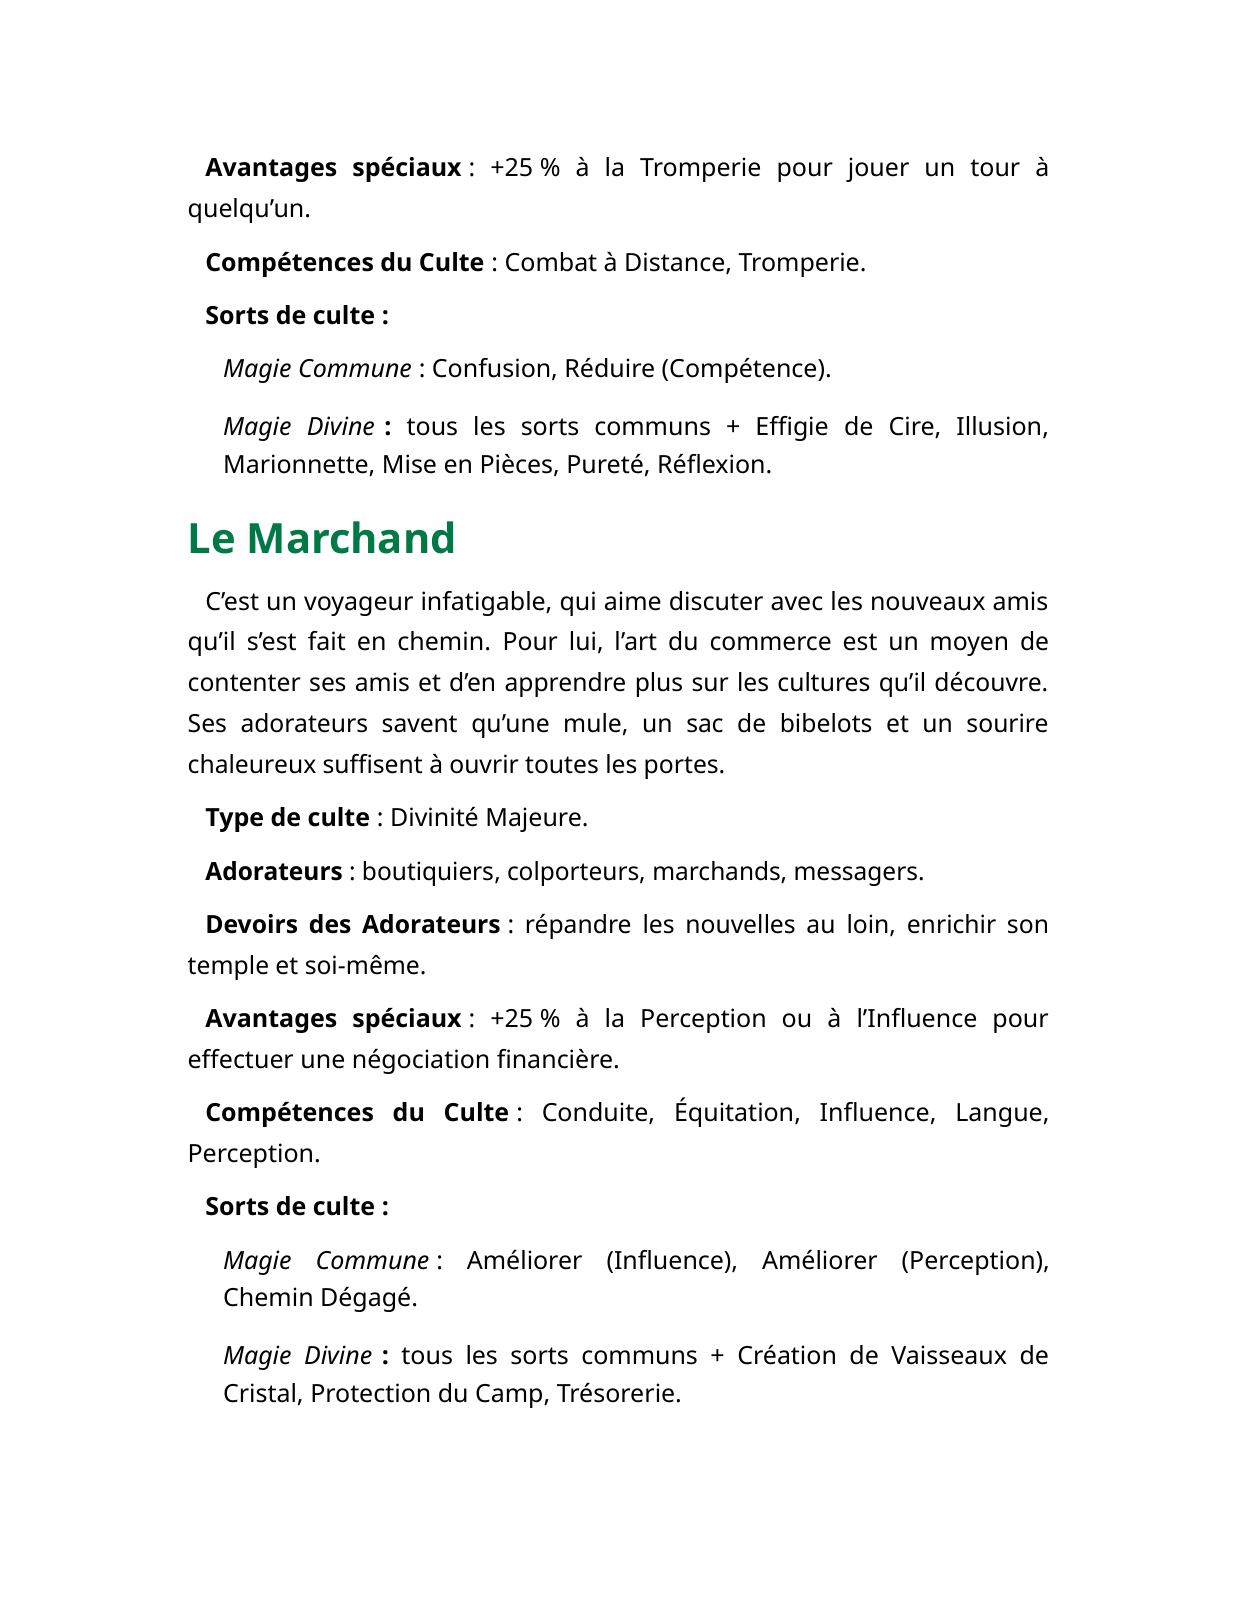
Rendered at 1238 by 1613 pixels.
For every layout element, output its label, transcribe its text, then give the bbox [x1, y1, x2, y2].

text Le Marchand [187, 509, 1050, 566]
text Type de culte : Divinité Majeure. [187, 800, 1050, 834]
list Magie Divine : tous les sorts communs + Effigie de Cire, Illusion, Marionnette, Mise en Pièces, Pureté, Réflexion. [223, 409, 1050, 481]
text Compétences du Culte : Conduite, Équitation, Influence, Langue, Perception. [187, 1095, 1050, 1170]
text Adorateurs : boutiquiers, colporteurs, marchands, messagers. [187, 853, 1050, 887]
list Magie Divine : tous les sorts communs + Création de Vaisseaux de Cristal, Protection du Camp, Trésorerie. [223, 1338, 1050, 1409]
list Magie Commune : Améliorer (Influence), Améliorer (Perception), Chemin Dégagé. [223, 1242, 1050, 1314]
text Devoirs des Adorateurs : répandre les nouvelles au loin, enrichir son temple et soi-même. [187, 907, 1050, 981]
text Avantages spéciaux : +25 % à la Perception ou à l’Influence pour effectuer une négociation financière. [187, 1001, 1050, 1076]
text Sorts de culte : [187, 297, 1050, 332]
text Compétences du Culte : Combat à Distance, Tromperie. [187, 244, 1050, 278]
text Avantages spéciaux : +25 % à la Tromperie pour jouer un tour à quelqu’un. [187, 150, 1050, 225]
text C’est un voyageur infatigable, qui aime discuter avec les nouveaux amis qu’il s’est fait en chemin. Pour lui, l’art du commerce est un moyen de contenter ses amis et d’en apprendre plus sur les cultures qu’il découvre. Ses adorateurs savent qu’une mule, un sac de bibelots et un sourire chaleureux suffisent à ouvrir toutes les portes. [187, 583, 1050, 781]
list Magie Commune : Confusion, Réduire (Compétence). [223, 351, 1050, 385]
text Sorts de culte : [187, 1189, 1050, 1223]
